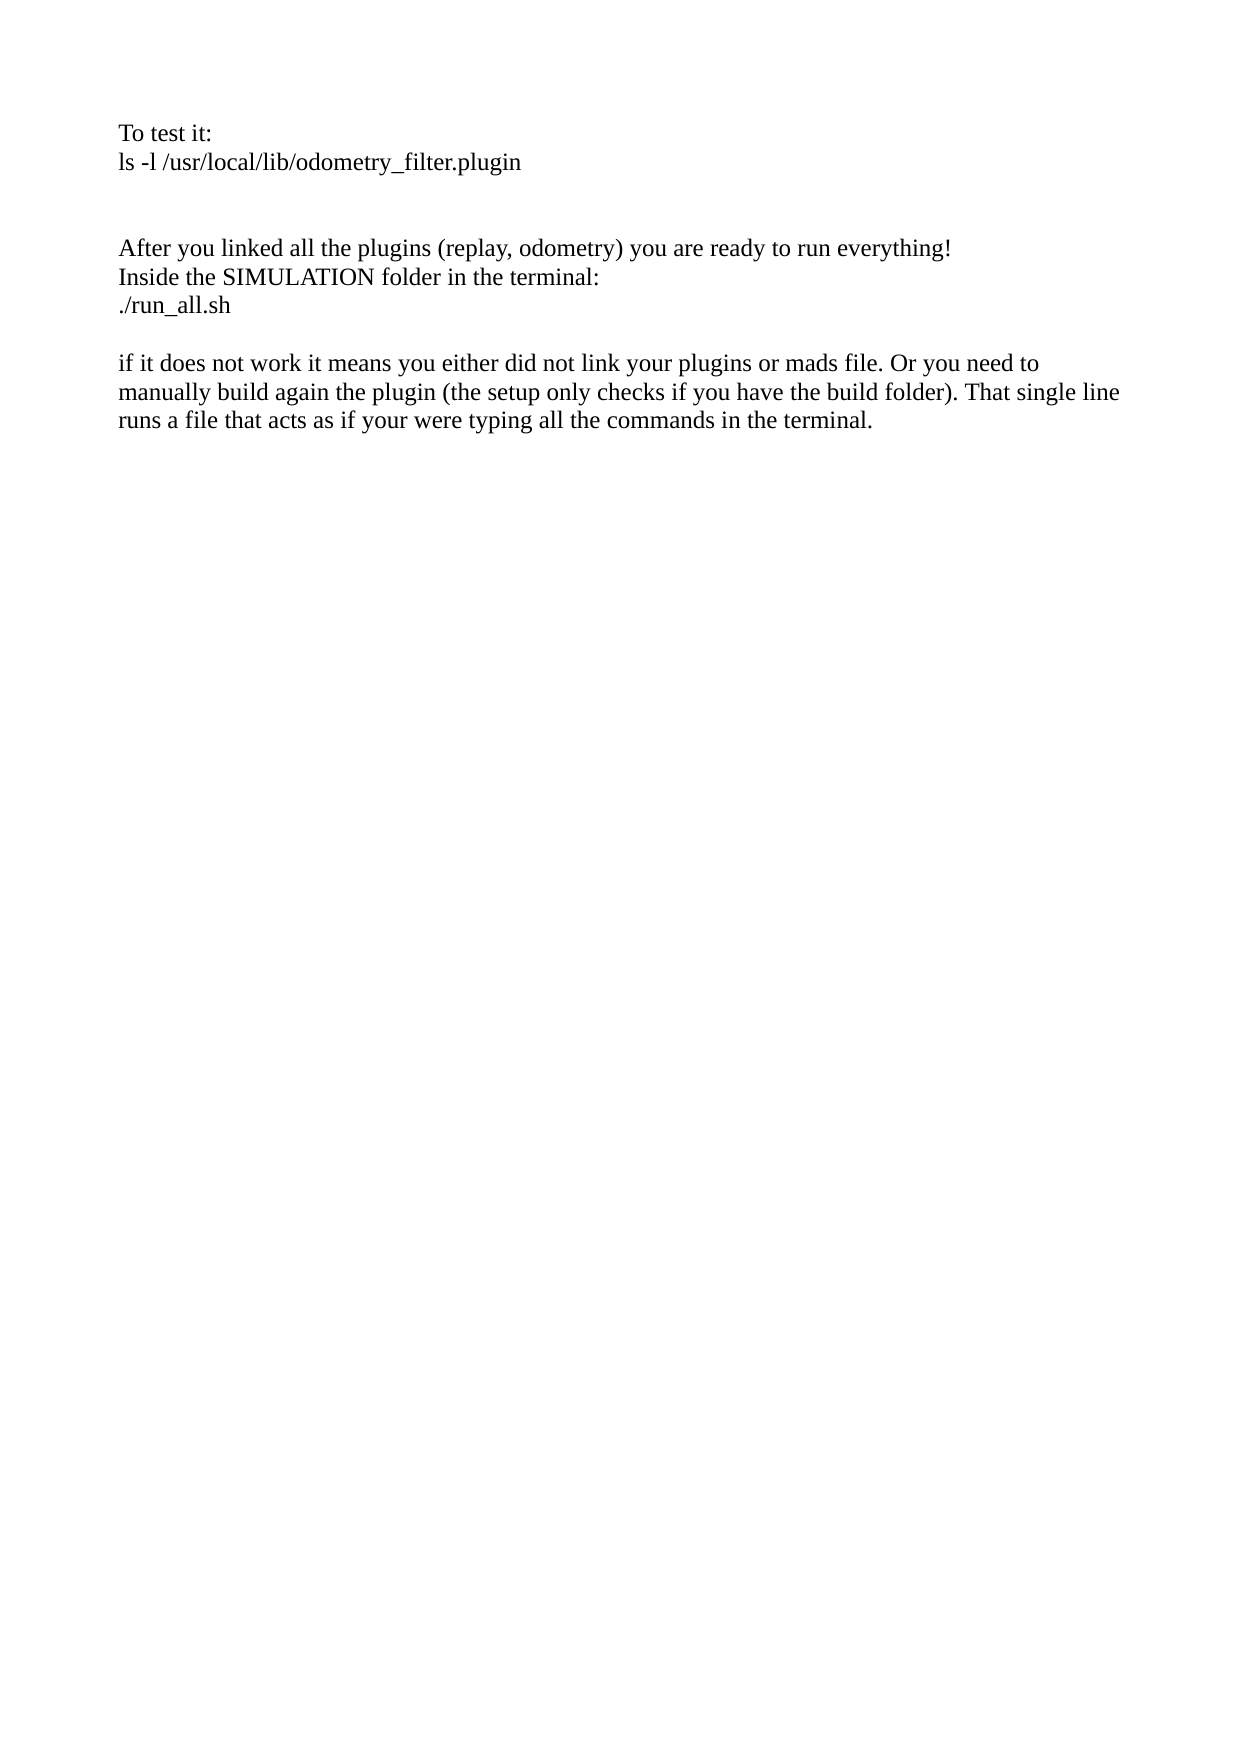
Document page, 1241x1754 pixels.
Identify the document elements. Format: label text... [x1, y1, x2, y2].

text To test it: [118, 118, 1122, 147]
text ls -l /usr/local/lib/odometry_filter.plugin [118, 147, 1122, 176]
text if it does not work it means you either did not link your plugins or mads file. Or you need to manually build again the plugin (the setup only checks if you have the build folder). That single line runs a file that acts as if your were typing all the commands in the terminal. [118, 348, 1122, 434]
text Inside the SIMULATION folder in the terminal: [118, 262, 1122, 291]
text After you linked all the plugins (replay, odometry) you are ready to run everything! [118, 233, 1122, 262]
text ./run_all.sh [118, 291, 1122, 319]
